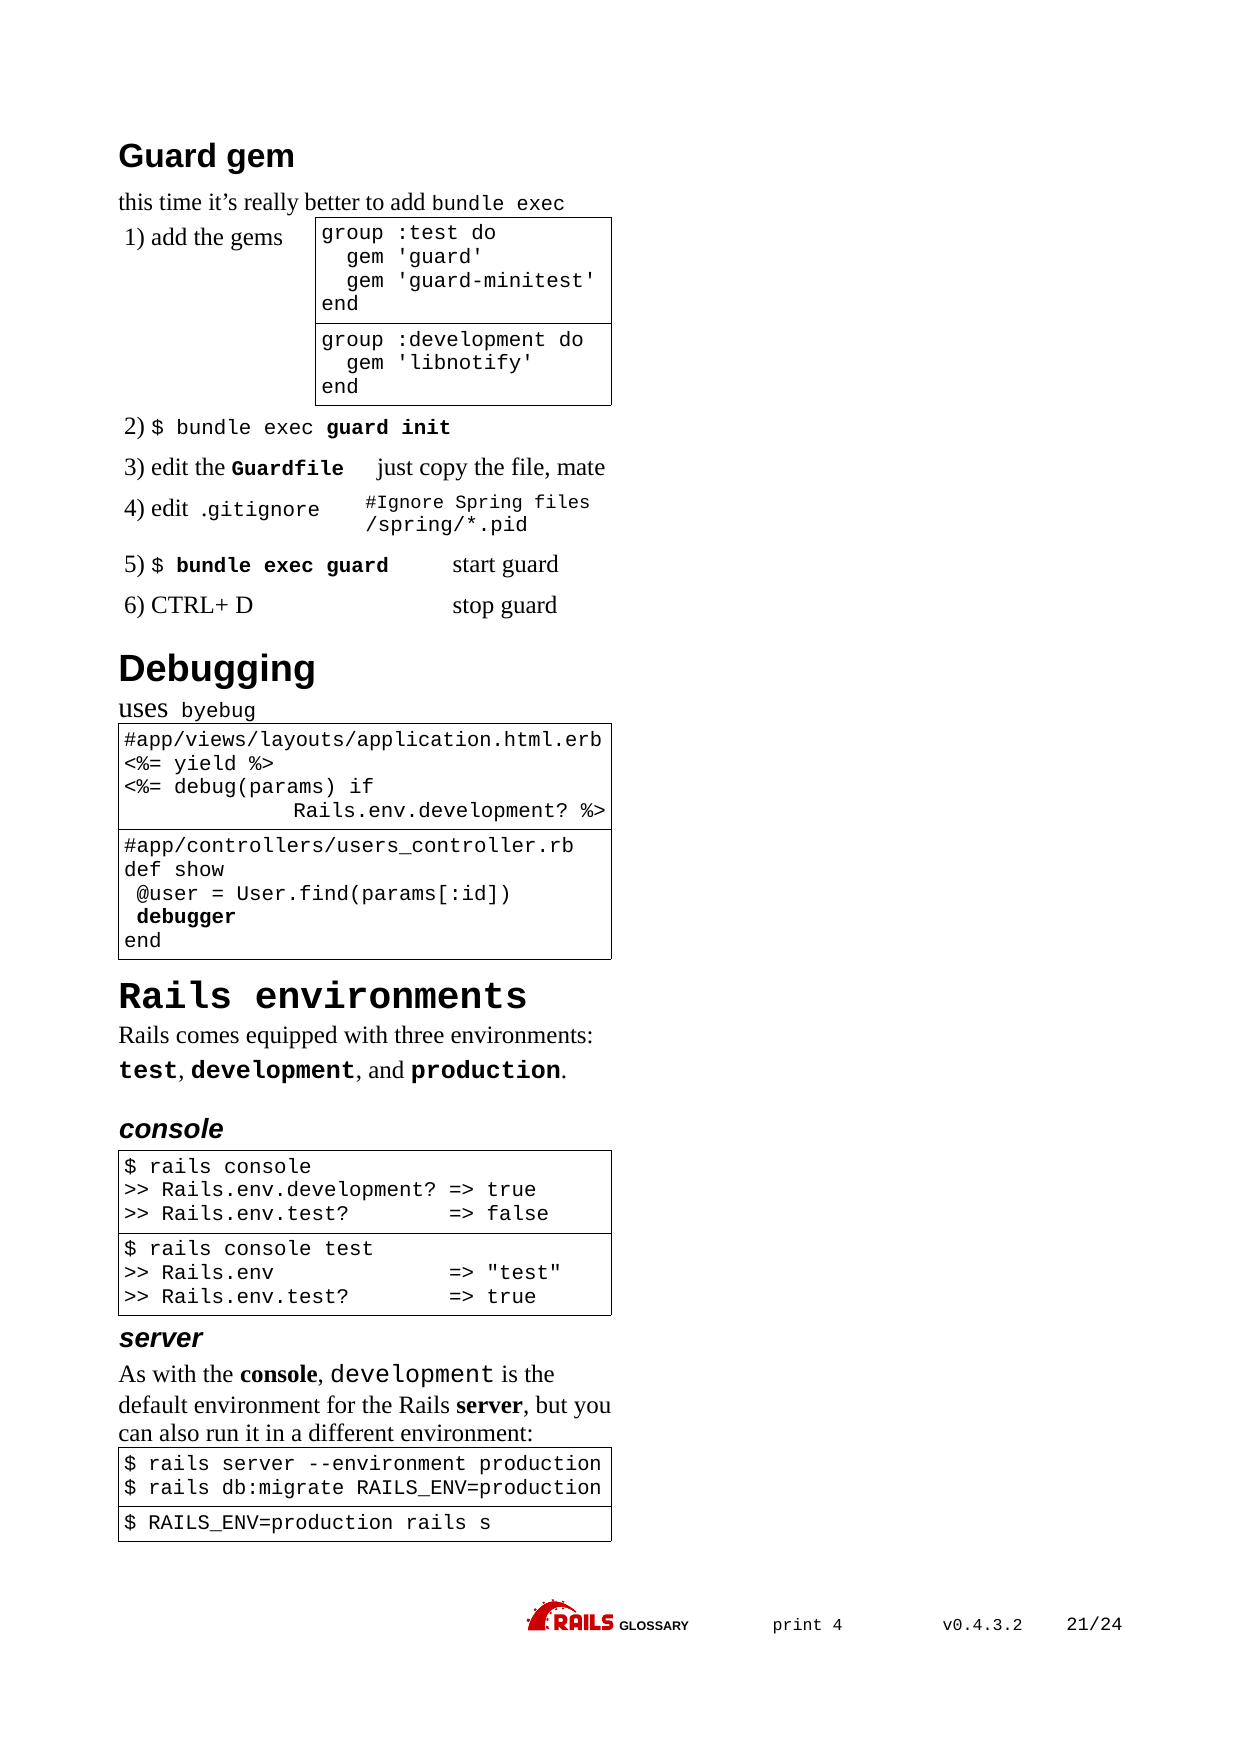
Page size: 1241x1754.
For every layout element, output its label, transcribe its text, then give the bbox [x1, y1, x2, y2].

table_header group :test do gem 'guard' gem 'guard-minitest' end [316, 218, 611, 323]
table_cell $ rails console test >> Rails.env => "test" >> Rails.env.test? => true [119, 1234, 611, 1315]
subtitle Guard gem [118, 136, 611, 174]
table_header $ rails server --environment production $ rails db:migrate RAILS_ENV=production [119, 1448, 611, 1506]
table_cell [118, 323, 315, 405]
table_header 1) add the gems [118, 217, 315, 323]
table_cell #Ignore Spring files /spring/*.pid [360, 488, 611, 544]
table_cell stop guard [447, 585, 611, 625]
table_cell group :development do gem 'libnotify' end [316, 324, 611, 405]
table_cell just copy the file, mate [371, 446, 611, 487]
text this time it’s really better to add bundle exec [118, 187, 611, 217]
text As with the console, development is the default environment for the Rails server, but you can also run it in a different environment: [118, 1359, 611, 1447]
table_header $ rails console >> Rails.env.development? => true >> Rails.env.test? => false [119, 1151, 611, 1232]
subtitle Rails environments [118, 977, 611, 1020]
table_cell 6) CTRL+ D [118, 585, 447, 625]
table_cell 2) $ bundle exec guard init [118, 405, 611, 446]
table_cell #app/controllers/users_controller.rb def show @user = User.find(params[:id]) debugger end [119, 830, 611, 959]
table_cell $ RAILS_ENV=production rails s [119, 1507, 611, 1541]
text Rails comes equipped with three environments: test, development, and production. [118, 1020, 611, 1086]
table_cell 3) edit the Guardfile [118, 446, 371, 487]
table_cell 5) $ bundle exec guard [118, 544, 447, 585]
subtitle console [119, 1112, 611, 1144]
subtitle Debugging [118, 646, 611, 690]
table_cell start guard [447, 544, 611, 585]
table_header #app/views/layouts/application.html.erb <%= yield %> <%= debug(params) if Rails.env.development? %> [119, 724, 611, 829]
subtitle server [119, 1321, 611, 1353]
table_cell 4) edit .gitignore [118, 488, 359, 544]
text uses byebug [118, 690, 611, 723]
